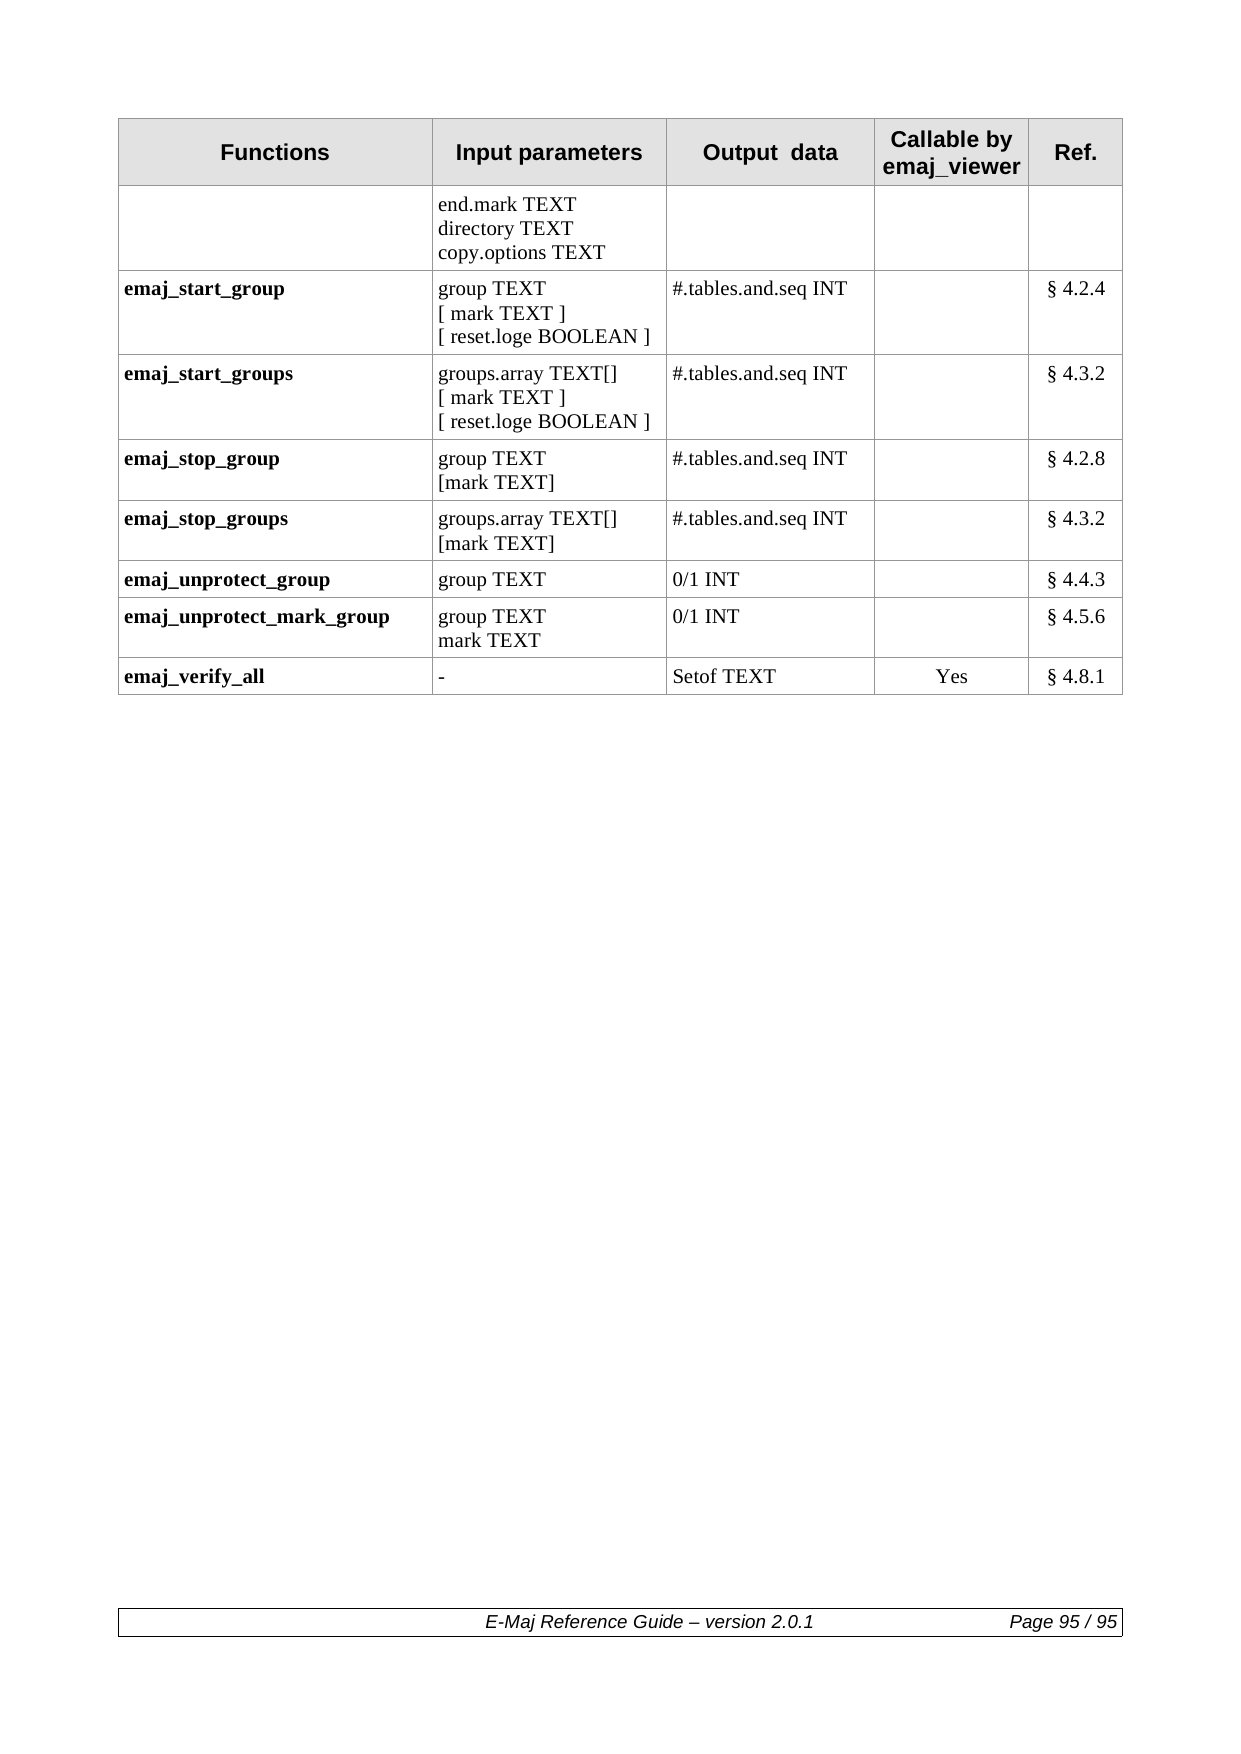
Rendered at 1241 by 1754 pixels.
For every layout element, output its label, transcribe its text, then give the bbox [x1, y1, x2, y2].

table_header Functions [119, 119, 432, 185]
table_cell groups.array TEXT[] [ mark TEXT ] [ reset.loge BOOLEAN ] [433, 355, 666, 439]
table_cell emaj_stop_groups [119, 501, 432, 560]
table_cell [875, 355, 1028, 439]
table_header Callable by emaj_viewer [875, 119, 1028, 185]
table_cell group TEXT [ mark TEXT ] [ reset.loge BOOLEAN ] [433, 271, 666, 354]
table_cell § 4.2.4 [1029, 271, 1122, 354]
table_cell emaj_verify_all [119, 658, 432, 694]
table_cell group TEXT mark TEXT [433, 598, 666, 657]
table_cell [875, 501, 1028, 560]
table_cell 0/1 INT [667, 598, 874, 657]
table_cell [667, 186, 874, 269]
table_header Input parameters [433, 119, 666, 185]
table_cell § 4.3.2 [1029, 355, 1122, 439]
table_cell #.tables.and.seq INT [667, 440, 874, 499]
table_cell [875, 271, 1028, 354]
table_cell § 4.4.3 [1029, 561, 1122, 597]
table_cell end.mark TEXT directory TEXT copy.options TEXT [433, 186, 666, 269]
table_header Ref. [1029, 119, 1122, 185]
table_cell groups.array TEXT[] [mark TEXT] [433, 501, 666, 560]
table_cell [875, 561, 1028, 597]
table_cell Setof TEXT [667, 658, 874, 694]
table_cell [119, 186, 432, 269]
table_cell emaj_unprotect_group [119, 561, 432, 597]
table_cell § 4.3.2 [1029, 501, 1122, 560]
table_cell § 4.8.1 [1029, 658, 1122, 694]
table_cell [1029, 186, 1122, 269]
table_cell § 4.2.8 [1029, 440, 1122, 499]
table_cell emaj_start_group [119, 271, 432, 354]
table_cell emaj_unprotect_mark_group [119, 598, 432, 657]
table_cell - [433, 658, 666, 694]
table_cell emaj_start_groups [119, 355, 432, 439]
table_cell emaj_stop_group [119, 440, 432, 499]
table_cell #.tables.and.seq INT [667, 501, 874, 560]
table_cell [875, 186, 1028, 269]
table_cell Yes [875, 658, 1028, 694]
table_cell group TEXT [mark TEXT] [433, 440, 666, 499]
table_cell #.tables.and.seq INT [667, 355, 874, 439]
table_cell § 4.5.6 [1029, 598, 1122, 657]
table_cell group TEXT [433, 561, 666, 597]
table_cell [875, 440, 1028, 499]
table_cell 0/1 INT [667, 561, 874, 597]
table_cell [875, 598, 1028, 657]
table_cell #.tables.and.seq INT [667, 271, 874, 354]
table_header Output data [667, 119, 874, 185]
